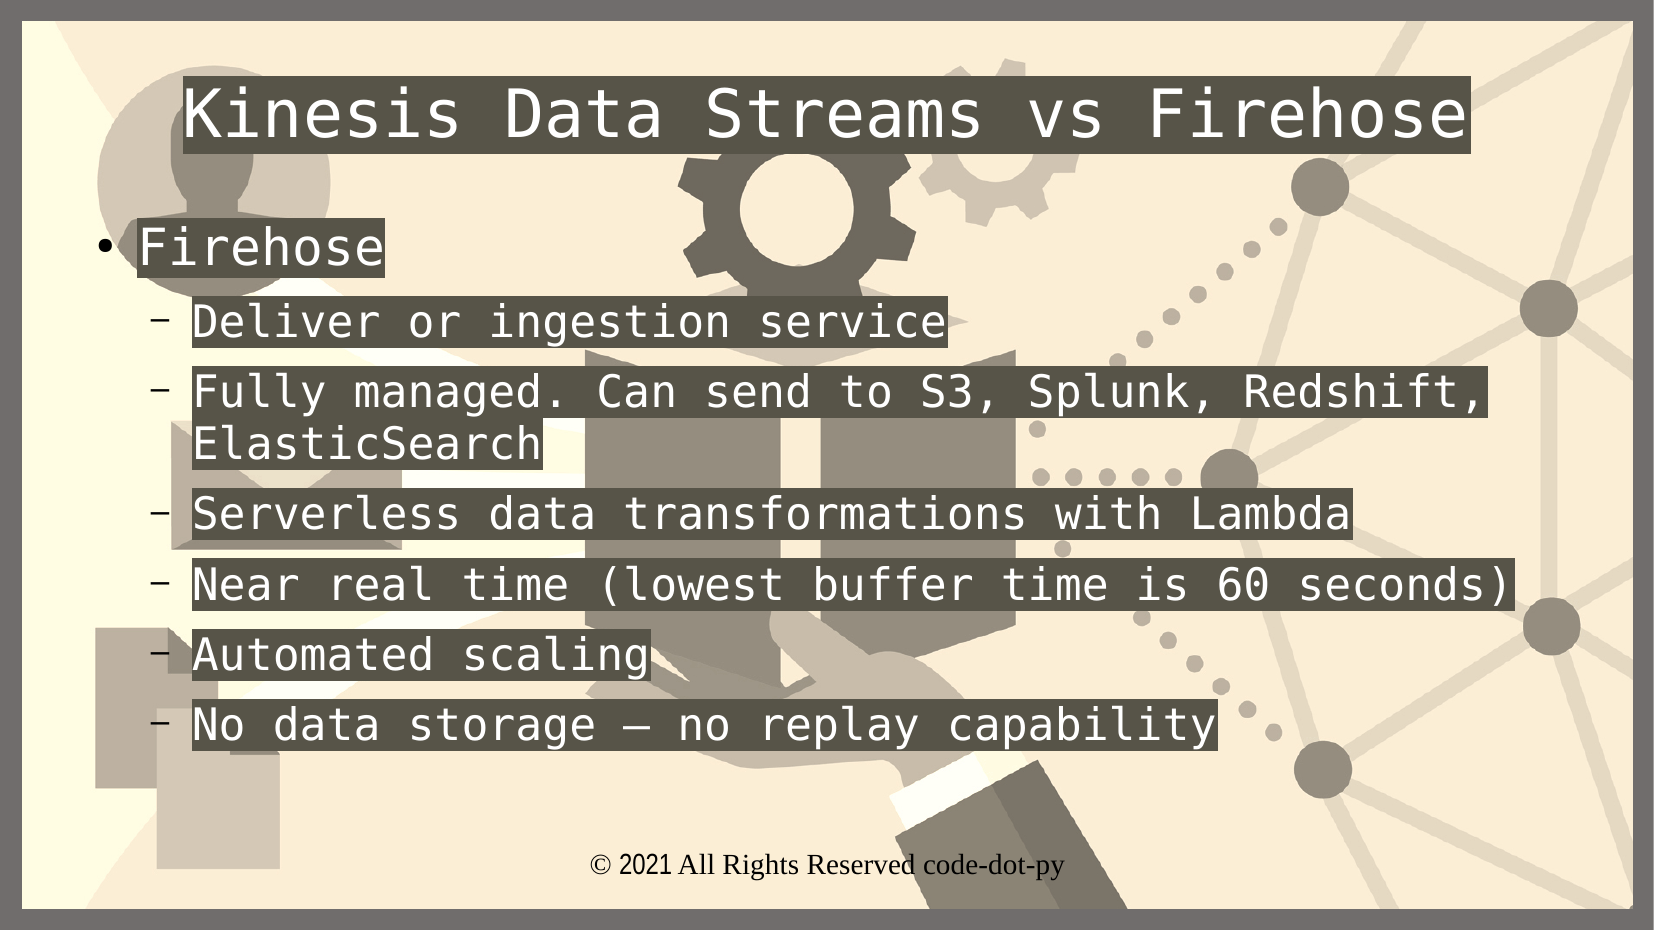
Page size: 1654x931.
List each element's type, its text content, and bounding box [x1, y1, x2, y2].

list Firehose Deliver or ingestion service Fully managed. Can send to S3, Splunk, Redshift, ElasticSearch Serverless data transformations with Lambda Near real time (lowest buffer time is 60 seconds) Automated scaling No data storage – no replay capability [82, 217, 1571, 758]
picture [0, 0, 1654, 930]
title Kinesis Data Streams vs Firehose [82, 37, 1571, 193]
